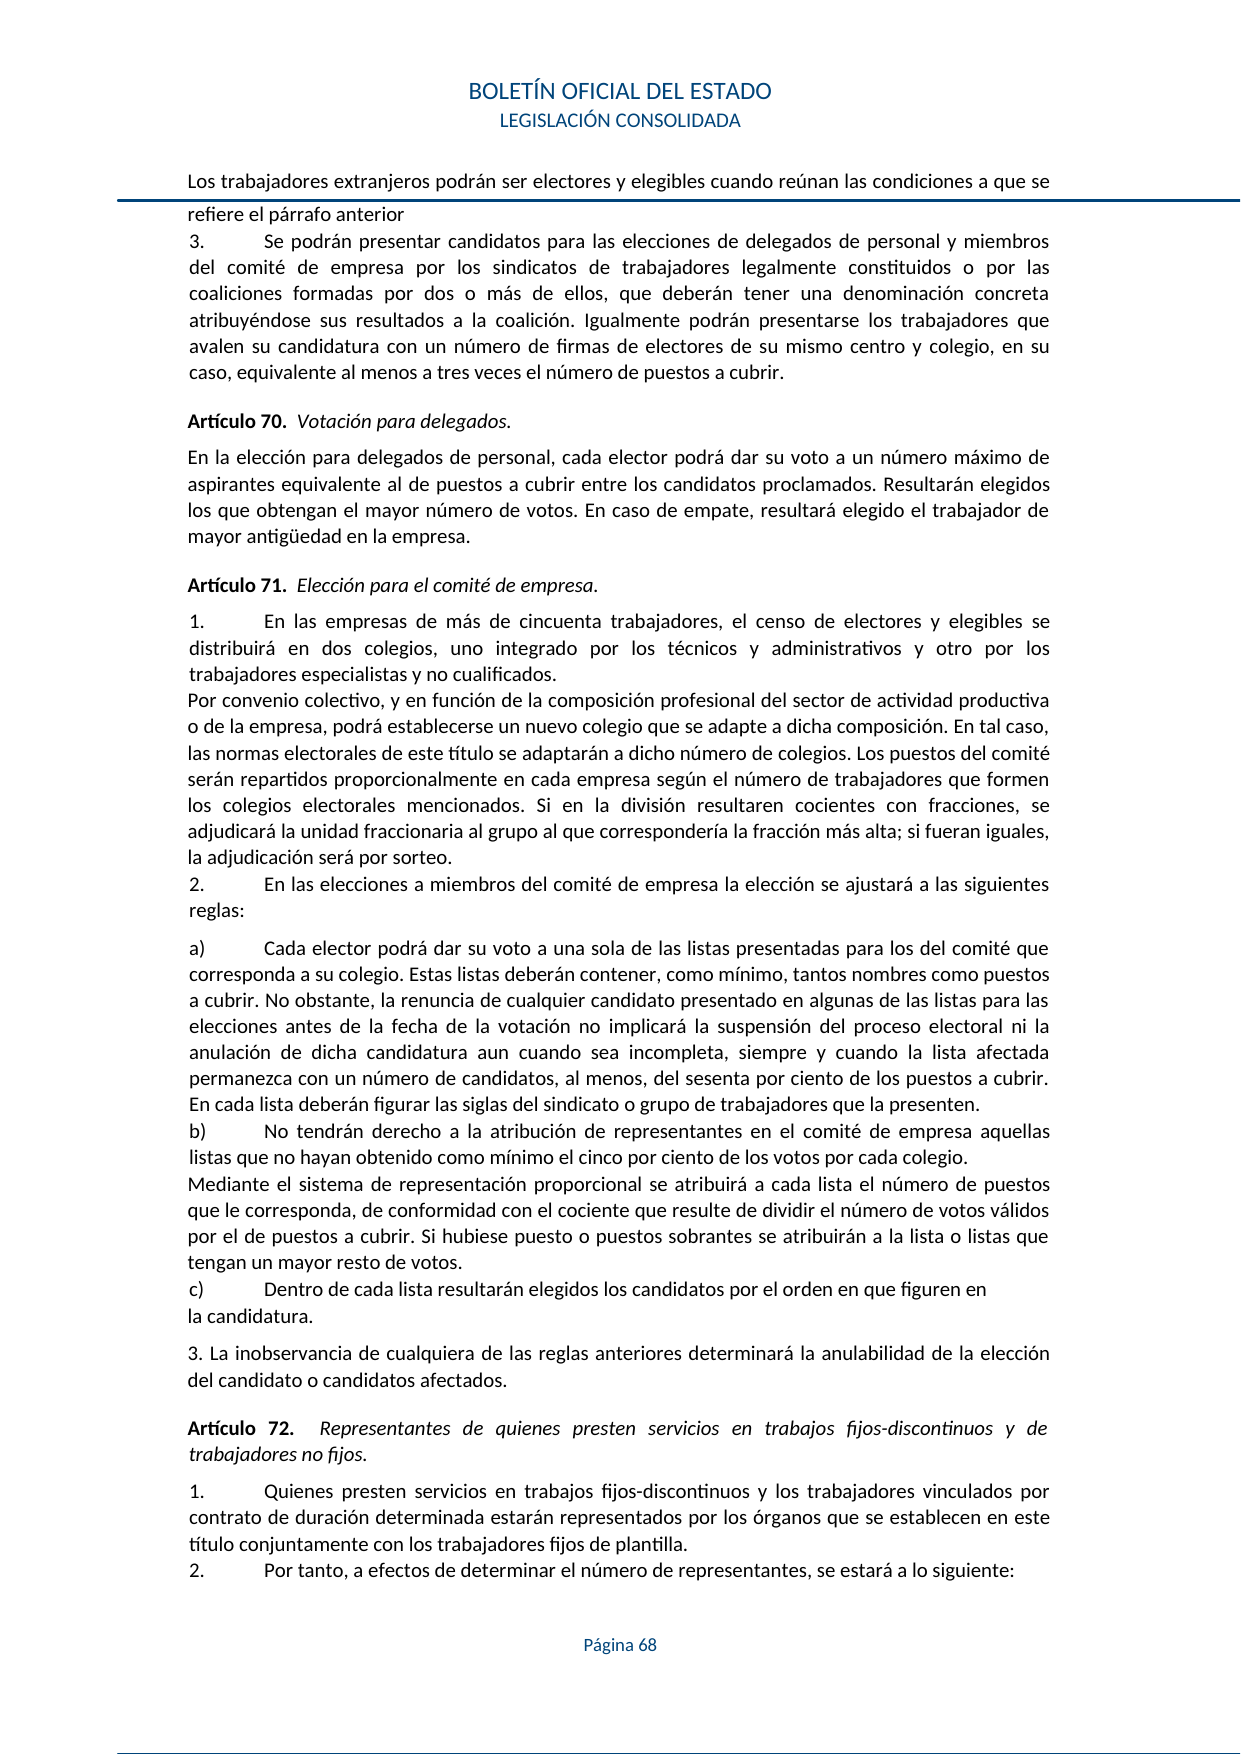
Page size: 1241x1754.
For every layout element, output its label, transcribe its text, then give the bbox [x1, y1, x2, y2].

list No tendrán derecho a la atribución de representantes en el comité de empresa aquellas listas que no hayan obtenido como mínimo el cinco por ciento de los votos por cada colegio. [189, 1118, 1051, 1170]
text la candidatura. [187, 1303, 1051, 1329]
list Se podrán presentar candidatos para las elecciones de delegados de personal y miembros del comité de empresa por los sindicatos de trabajadores legalmente constituidos o por las coaliciones formadas por dos o más de ellos, que deberán tener una denominación concreta atribuyéndose sus resultados a la coalición. Igualmente podrán presentarse los trabajadores que avalen su candidatura con un número de firmas de electores de su mismo centro y colegio, en su caso, equivalente al menos a tres veces el número de puestos a cubrir. [189, 228, 1051, 384]
text Por convenio colectivo, y en función de la composición profesional del sector de actividad productiva o de la empresa, podrá establecerse un nuevo colegio que se adapte a dicha composición. En tal caso, las normas electorales de este título se adaptarán a dicho número de colegios. Los puestos del comité serán repartidos proporcionalmente en cada empresa según el número de trabajadores que formen los colegios electorales mencionados. Si en la división resultaren cocientes con fracciones, se adjudicará la unidad fraccionaria al grupo al que correspondería la fracción más alta; si fueran iguales, la adjudicación será por sorteo. [187, 687, 1051, 870]
list Quienes presten servicios en trabajos fijos-discontinuos y los trabajadores vinculados por contrato de duración determinada estarán representados por los órganos que se establecen en este título conjuntamente con los trabajadores fijos de plantilla. [189, 1478, 1051, 1556]
text 3. La inobservancia de cualquiera de las reglas anteriores determinará la anulabilidad de la elección del candidato o candidatos afectados. [187, 1341, 1051, 1392]
text Artículo 70. Votación para delegados. [187, 408, 1051, 433]
text En la elección para delegados de personal, cada elector podrá dar su voto a un número máximo de aspirantes equivalente al de puestos a cubrir entre los candidatos proclamados. Resultarán elegidos los que obtengan el mayor número de votos. En caso de empate, resultará elegido el trabajador de mayor antigüedad en la empresa. [187, 444, 1051, 548]
list Cada elector podrá dar su voto a una sola de las listas presentadas para los del comité que corresponda a su colegio. Estas listas deberán contener, como mínimo, tantos nombres como puestos a cubrir. No obstante, la renuncia de cualquier candidato presentado en algunas de las listas para las elecciones antes de la fecha de la votación no implicará la suspensión del proceso electoral ni la anulación de dicha candidatura aun cuando sea incompleta, siempre y cuando la lista afectada permanezca con un número de candidatos, al menos, del sesenta por ciento de los puestos a cubrir. En cada lista deberán figurar las siglas del sindicato o grupo de trabajadores que la presenten. [189, 935, 1051, 1117]
text refiere el párrafo anterior [187, 202, 1051, 227]
list Por tanto, a efectos de determinar el número de representantes, se estará a lo siguiente: [189, 1557, 1051, 1583]
list En las empresas de más de cincuenta trabajadores, el censo de electores y elegibles se distribuirá en dos colegios, uno integrado por los técnicos y administrativos y otro por los trabajadores especialistas y no cualificados. [189, 608, 1051, 686]
text Mediante el sistema de representación proporcional se atribuirá a cada lista el número de puestos que le corresponda, de conformidad con el cociente que resulte de dividir el número de votos válidos por el de puestos a cubrir. Si hubiese puesto o puestos sobrantes se atribuirán a la lista o listas que tengan un mayor resto de votos. [187, 1171, 1051, 1275]
list Dentro de cada lista resultarán elegidos los candidatos por el orden en que figuren en [189, 1276, 1051, 1302]
text Los trabajadores extranjeros podrán ser electores y elegibles cuando reúnan las condiciones a que se [187, 168, 1051, 199]
text Artículo 71. Elección para el comité de empresa. [187, 572, 1051, 597]
list En las elecciones a miembros del comité de empresa la elección se ajustará a las siguientes reglas: [189, 871, 1051, 923]
text Artículo 72. Representantes de quienes presten servicios en trabajos fijos-discontinuos y de trabajadores no fijos. [187, 1416, 1051, 1467]
